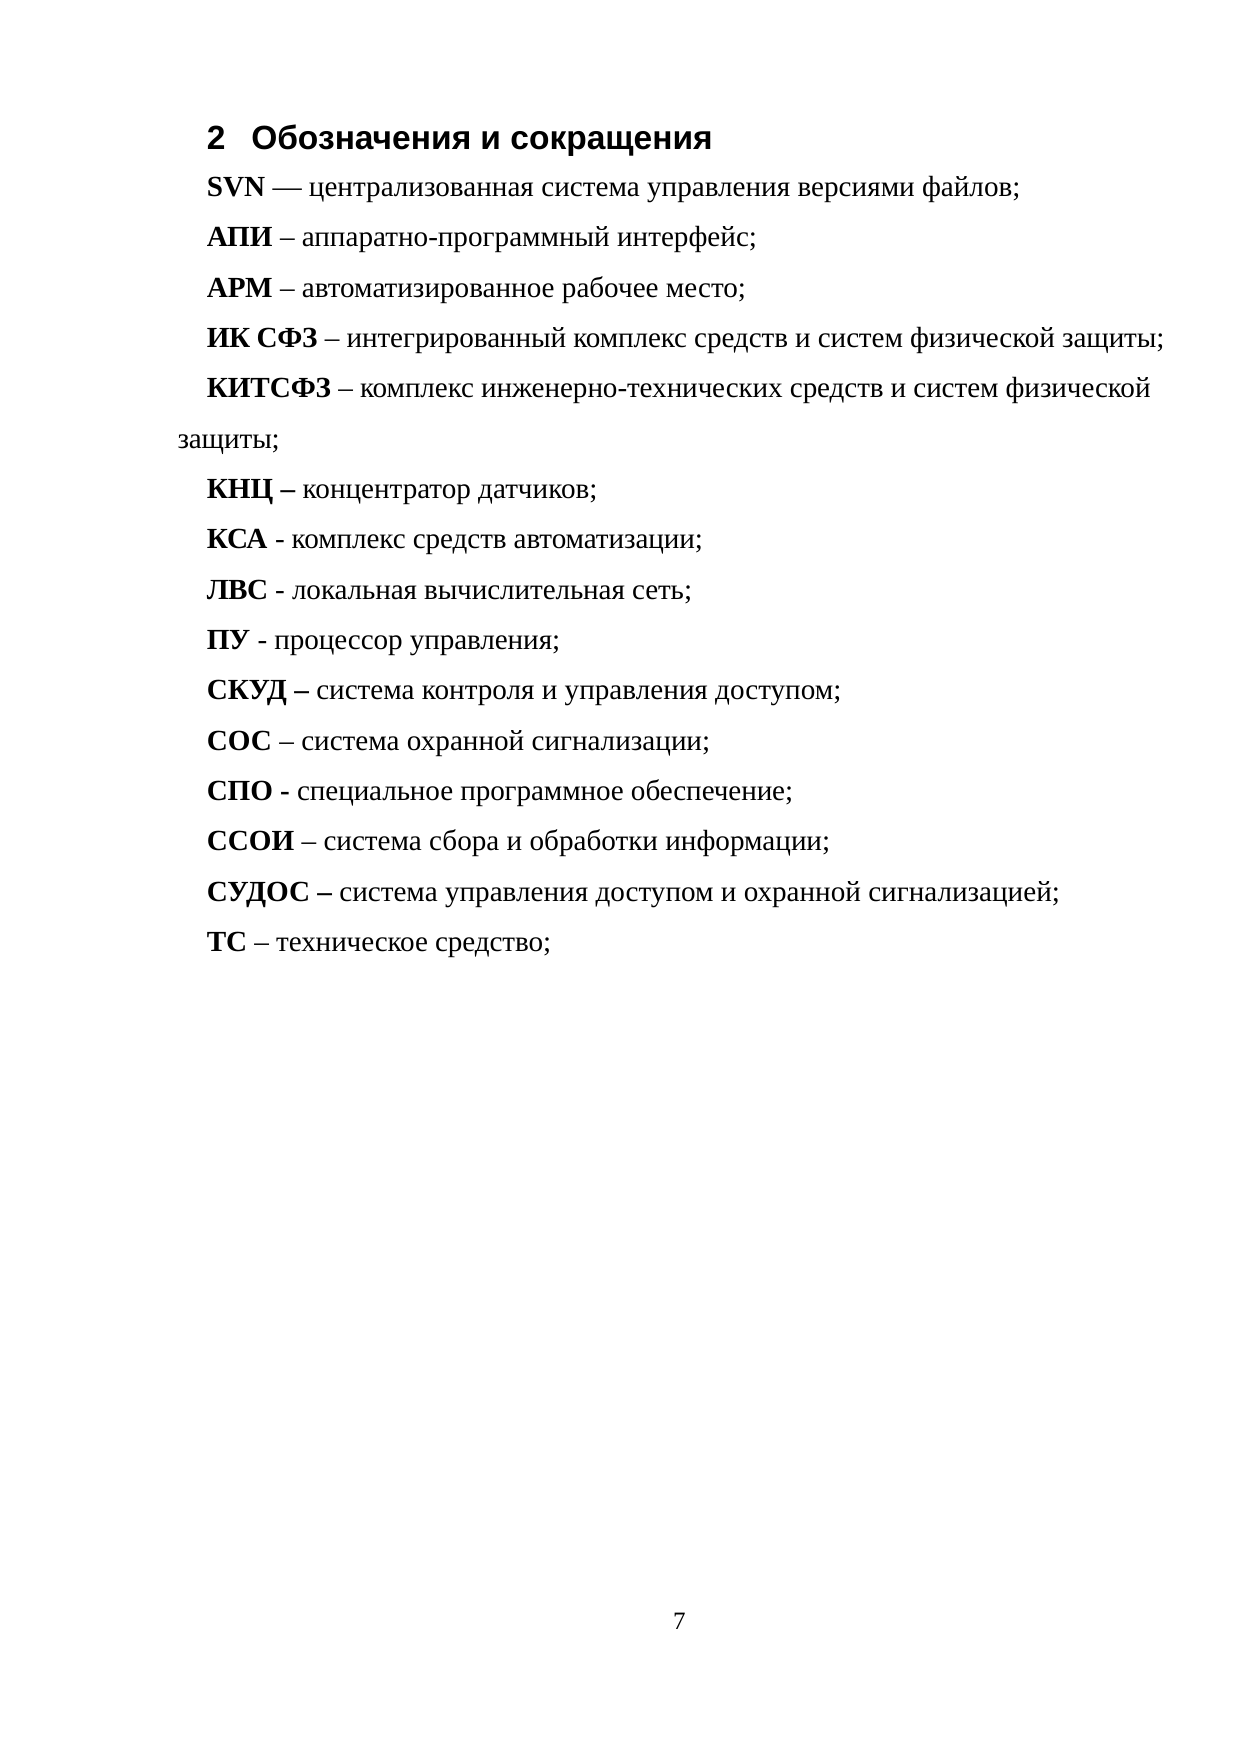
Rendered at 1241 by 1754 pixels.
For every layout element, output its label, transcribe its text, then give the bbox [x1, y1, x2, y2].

text СОС – система охранной сигнализации; [177, 723, 1181, 756]
text ЛВС - локальная вычислительная сеть; [177, 572, 1181, 605]
text СУДОС – система управления доступом и охранной сигнализацией; [177, 874, 1181, 907]
subtitle Обозначения и сокращения [177, 118, 1181, 157]
text ТС – техническое средство; [177, 924, 1181, 957]
text ССОИ – система сбора и обработки информации; [177, 823, 1181, 857]
text SVN — централизованная система управления версиями файлов; [177, 169, 1181, 203]
text КСА - комплекс средств автоматизации; [177, 521, 1181, 555]
text СПО - специальное программное обеспечение; [177, 773, 1181, 807]
text ПУ - процессор управления; [177, 622, 1181, 656]
text СКУД – система контроля и управления доступом; [177, 672, 1181, 706]
text АРМ – автоматизированное рабочее место; [177, 270, 1181, 303]
text КИТСФЗ – комплекс инженерно-технических средств и систем физической защиты; [177, 371, 1181, 454]
text ИК СФЗ – интегрированный комплекс средств и систем физической защиты; [177, 320, 1181, 354]
text КНЦ – концентратор датчиков; [177, 471, 1181, 505]
text АПИ – аппаратно-программный интерфейс; [177, 219, 1181, 253]
